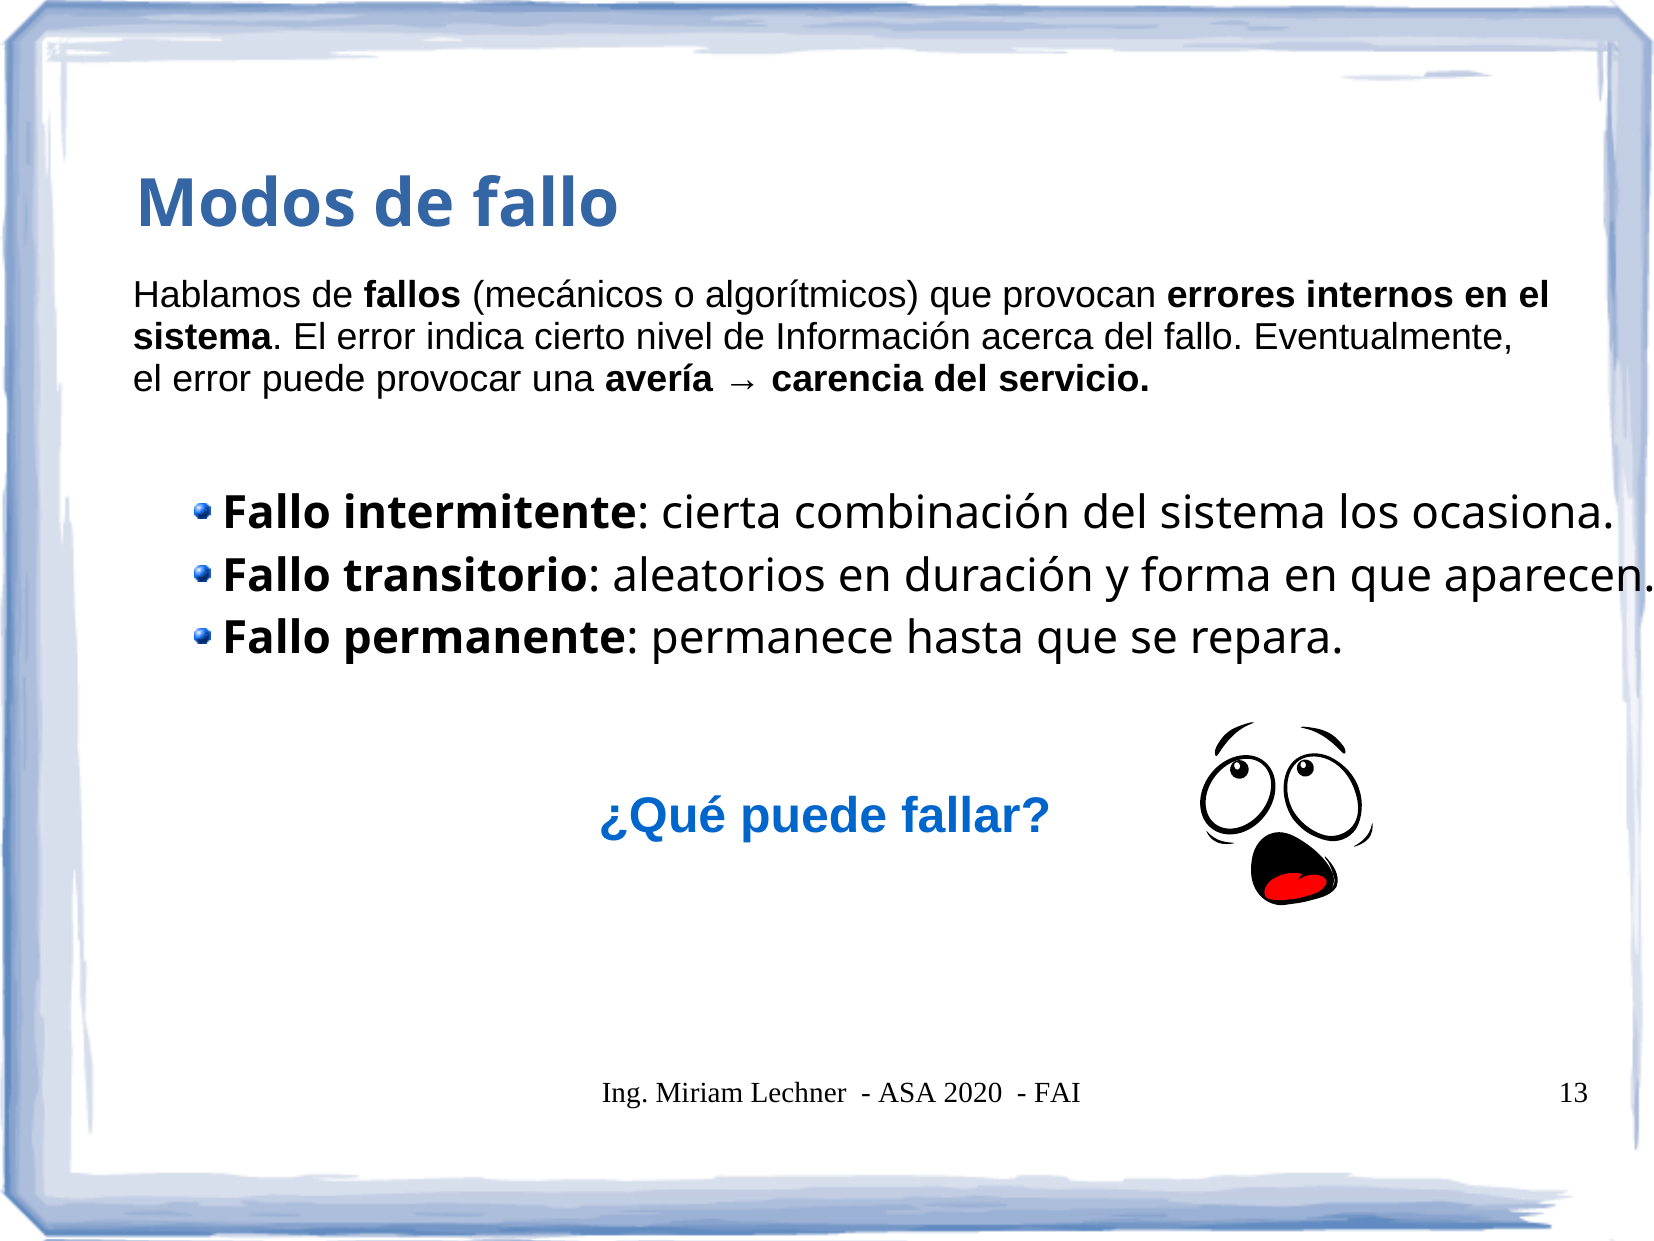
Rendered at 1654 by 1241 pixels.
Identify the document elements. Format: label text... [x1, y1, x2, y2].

text_box ¿Qué puede fallar? [583, 779, 1067, 851]
picture [0, 0, 1654, 1241]
text_box Hablamos de fallos (mecánicos o algorítmicos) que provocan errores internos en el sistema. El error indica cierto nivel de Información acerca del fallo. Eventualmente, el error puede provocar una avería → carencia del servicio. [118, 265, 1576, 406]
text_box Fallo intermitente: cierta combinación del sistema los ocasiona. Fallo transitorio: aleatorios en duración y forma en que aparecen. Fallo permanente: permanece hasta que se repara. [179, 472, 1586, 639]
text_box Modos de fallo [120, 147, 625, 250]
